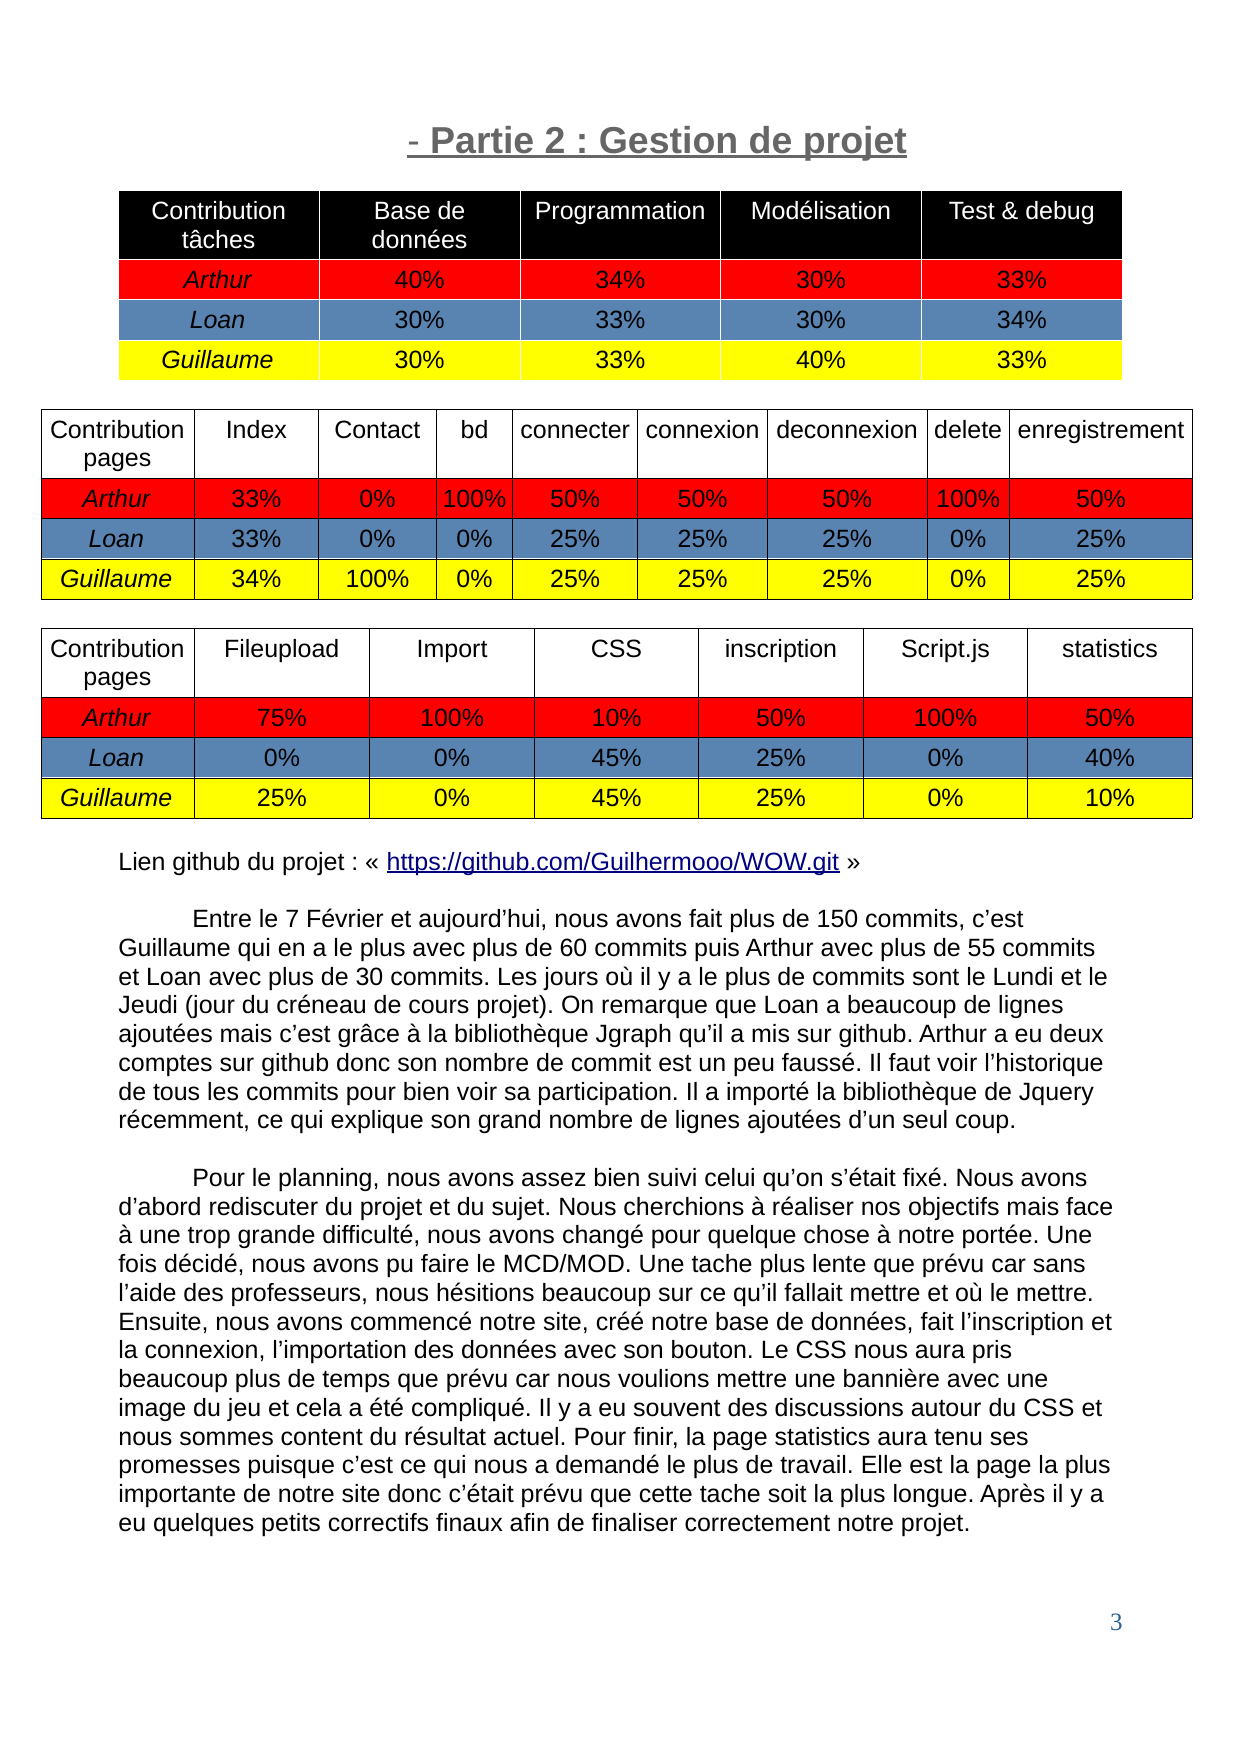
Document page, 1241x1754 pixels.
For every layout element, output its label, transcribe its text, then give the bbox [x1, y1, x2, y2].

table_header Import [370, 629, 534, 697]
table_cell 25% [638, 519, 767, 558]
table_header deconnexion [768, 410, 927, 478]
table_cell 34% [922, 300, 1122, 340]
table_cell 33% [521, 341, 720, 380]
table_cell 0% [319, 519, 436, 558]
table_cell 50% [1010, 479, 1192, 518]
table_cell 0% [437, 519, 512, 558]
table_header Contribution tâches [119, 191, 319, 259]
table_cell Guillaume [42, 560, 194, 599]
table_header Index [195, 410, 318, 478]
table_cell 0% [928, 519, 1009, 558]
table_cell 30% [721, 260, 921, 299]
table_cell Guillaume [42, 779, 194, 818]
table_cell 30% [320, 341, 520, 380]
table_header Programmation [521, 191, 720, 259]
table_cell 10% [1028, 779, 1192, 818]
table_cell 100% [437, 479, 512, 518]
table_cell 33% [922, 260, 1122, 299]
table_cell 50% [513, 479, 637, 518]
table_cell 25% [768, 560, 927, 599]
table_cell 50% [638, 479, 767, 518]
table_header connecter [513, 410, 637, 478]
table_header connexion [638, 410, 767, 478]
text Entre le 7 Février et aujourd’hui, nous avons fait plus de 150 commits, c’est Guillaume qui en a le plus avec plus de 60 commits puis Arthur avec plus de 55 commits et Loan avec plus de 30 commits. Les jours où il y a le plus de commits sont le Lundi et le Jeudi (jour du créneau de cours projet). On remarque que Loan a beaucoup de lignes ajoutées mais c’est grâce à la bibliothèque Jgraph qu’il a mis sur github. Arthur a eu deux comptes sur github donc son nombre de commit est un peu faussé. Il faut voir l’historique de tous les commits pour bien voir sa participation. Il a importé la bibliothèque de Jquery récemment, ce qui explique son grand nombre de lignes ajoutées d’un seul coup. [118, 904, 1122, 1134]
table_cell 40% [1028, 738, 1192, 777]
table_cell 0% [370, 779, 534, 818]
table_header CSS [535, 629, 698, 697]
table_cell 25% [768, 519, 927, 558]
table_header Contribution pages [42, 410, 194, 478]
table_header inscription [699, 629, 863, 697]
table_cell 40% [721, 341, 921, 380]
table_cell 0% [928, 560, 1009, 599]
table_header Script.js [864, 629, 1027, 697]
table_cell Guillaume [119, 341, 319, 380]
table_cell 50% [699, 698, 863, 737]
text Pour le planning, nous avons assez bien suivi celui qu’on s’était fixé. Nous avons d’abord rediscuter du projet et du sujet. Nous cherchions à réaliser nos objectifs mais face à une trop grande difficulté, nous avons changé pour quelque chose à notre portée. Une fois décidé, nous avons pu faire le MCD/MOD. Une tache plus lente que prévu car sans l’aide des professeurs, nous hésitions beaucoup sur ce qu’il fallait mettre et où le mettre. Ensuite, nous avons commencé notre site, créé notre base de données, fait l’inscription et la connexion, l’importation des données avec son bouton. Le CSS nous aura pris beaucoup plus de temps que prévu car nous voulions mettre une bannière avec une image du jeu et cela a été compliqué. Il y a eu souvent des discussions autour du CSS et nous sommes content du résultat actuel. Pour finir, la page statistics aura tenu ses promesses puisque c’est ce qui nous a demandé le plus de travail. Elle est la page la plus importante de notre site donc c’était prévu que cette tache soit la plus longue. Après il y a eu quelques petits correctifs finaux afin de finaliser correctement notre projet. [118, 1163, 1122, 1537]
table_cell 34% [195, 560, 318, 599]
table_cell 33% [922, 341, 1122, 380]
table_cell 40% [320, 260, 520, 299]
table_cell 0% [864, 738, 1027, 777]
table_header Fileupload [195, 629, 369, 697]
table_cell 0% [864, 779, 1027, 818]
table_cell 50% [768, 479, 927, 518]
table_cell 25% [638, 560, 767, 599]
table_cell 50% [1028, 698, 1192, 737]
table_cell 33% [195, 479, 318, 518]
table_header Modélisation [721, 191, 921, 259]
table_header statistics [1028, 629, 1192, 697]
table_cell 100% [319, 560, 436, 599]
table_cell 100% [370, 698, 534, 737]
table_cell 100% [928, 479, 1009, 518]
table_cell 45% [535, 738, 698, 777]
table_cell 0% [370, 738, 534, 777]
table_header enregistrement [1010, 410, 1192, 478]
table_header bd [437, 410, 512, 478]
table_cell 25% [1010, 560, 1192, 599]
table_cell 25% [699, 738, 863, 777]
table_cell 25% [1010, 519, 1192, 558]
table_header Test & debug [922, 191, 1122, 259]
table_cell 33% [195, 519, 318, 558]
table_cell 25% [195, 779, 369, 818]
text - Partie 2 : Gestion de projet [118, 118, 1122, 161]
table_cell Loan [42, 738, 194, 777]
table_cell Arthur [42, 479, 194, 518]
table_cell 45% [535, 779, 698, 818]
table_cell 33% [521, 300, 720, 340]
table_header Contribution pages [42, 629, 194, 697]
table_cell 30% [320, 300, 520, 340]
table_cell 30% [721, 300, 921, 340]
table_cell Arthur [119, 260, 319, 299]
table_cell 75% [195, 698, 369, 737]
text Lien github du projet : « https://github.com/Guilhermooo/WOW.git » [118, 847, 1122, 875]
table_cell 0% [195, 738, 369, 777]
table_cell 0% [319, 479, 436, 518]
table_cell Arthur [42, 698, 194, 737]
table_header Contact [319, 410, 436, 478]
table_cell 34% [521, 260, 720, 299]
table_cell Loan [119, 300, 319, 340]
table_cell 25% [699, 779, 863, 818]
table_cell 10% [535, 698, 698, 737]
table_header Base de données [320, 191, 520, 259]
table_cell 25% [513, 519, 637, 558]
table_cell 100% [864, 698, 1027, 737]
table_header delete [928, 410, 1009, 478]
table_cell 25% [513, 560, 637, 599]
table_cell 0% [437, 560, 512, 599]
table_cell Loan [42, 519, 194, 558]
